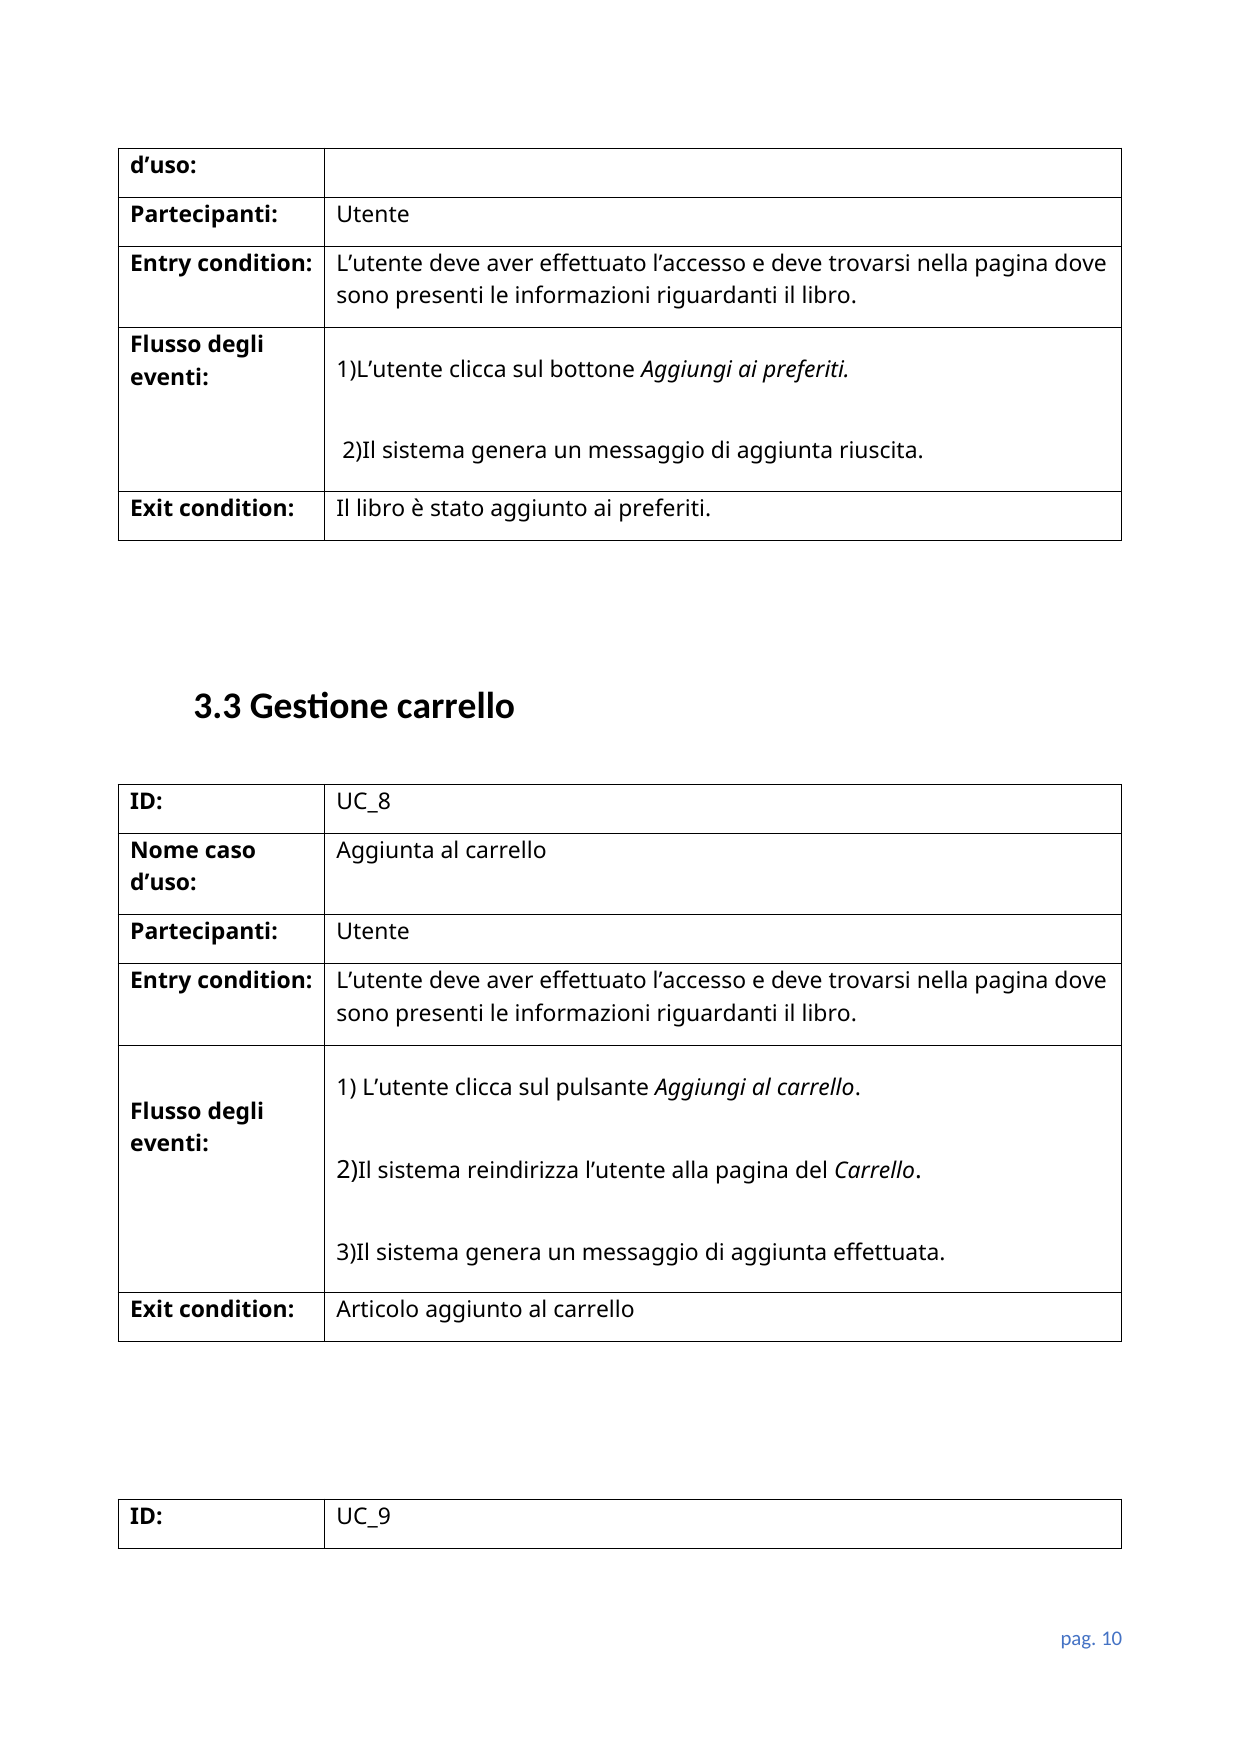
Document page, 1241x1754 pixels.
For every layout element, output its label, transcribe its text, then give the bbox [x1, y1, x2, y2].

table_cell L’utente deve aver effettuato l’accesso e deve trovarsi nella pagina dove sono presenti le informazioni riguardanti il libro. [325, 964, 1121, 1045]
table_header ID: [119, 785, 324, 833]
table_cell d’uso: [119, 149, 324, 197]
table_cell Entry condition: [119, 964, 324, 1045]
table_cell Flusso degli eventi: [119, 328, 324, 491]
table_cell Utente [325, 915, 1121, 963]
table_cell L’utente deve aver effettuato l’accesso e deve trovarsi nella pagina dove sono presenti le informazioni riguardanti il libro. [325, 247, 1121, 327]
table_cell Partecipanti: [119, 915, 324, 963]
table_cell Utente [325, 198, 1121, 246]
table_cell Nome caso d’uso: [119, 834, 324, 914]
table_cell Articolo aggiunto al carrello [325, 1293, 1121, 1341]
table_cell Entry condition: [119, 247, 324, 327]
table_cell 1)L’utente clicca sul bottone Aggiungi ai preferiti. 2)Il sistema genera un messaggio di aggiunta riuscita. [325, 328, 1121, 491]
table_header ID: [119, 1500, 324, 1547]
subtitle 3.3 Gestione carrello [118, 682, 1122, 728]
table_cell Exit condition: [119, 1293, 324, 1341]
table_cell Exit condition: [119, 492, 324, 539]
table_header UC_9 [325, 1500, 1121, 1547]
table_cell [325, 149, 1121, 197]
table_cell Flusso degli eventi: [119, 1046, 324, 1292]
table_cell Aggiunta al carrello [325, 834, 1121, 914]
table_cell Partecipanti: [119, 198, 324, 246]
table_cell Il libro è stato aggiunto ai preferiti. [325, 492, 1121, 539]
table_cell 1) L’utente clicca sul pulsante Aggiungi al carrello. 2)Il sistema reindirizza l’utente alla pagina del Carrello. 3)Il sistema genera un messaggio di aggiunta effettuata. [325, 1046, 1121, 1292]
table_header UC_8 [325, 785, 1121, 833]
